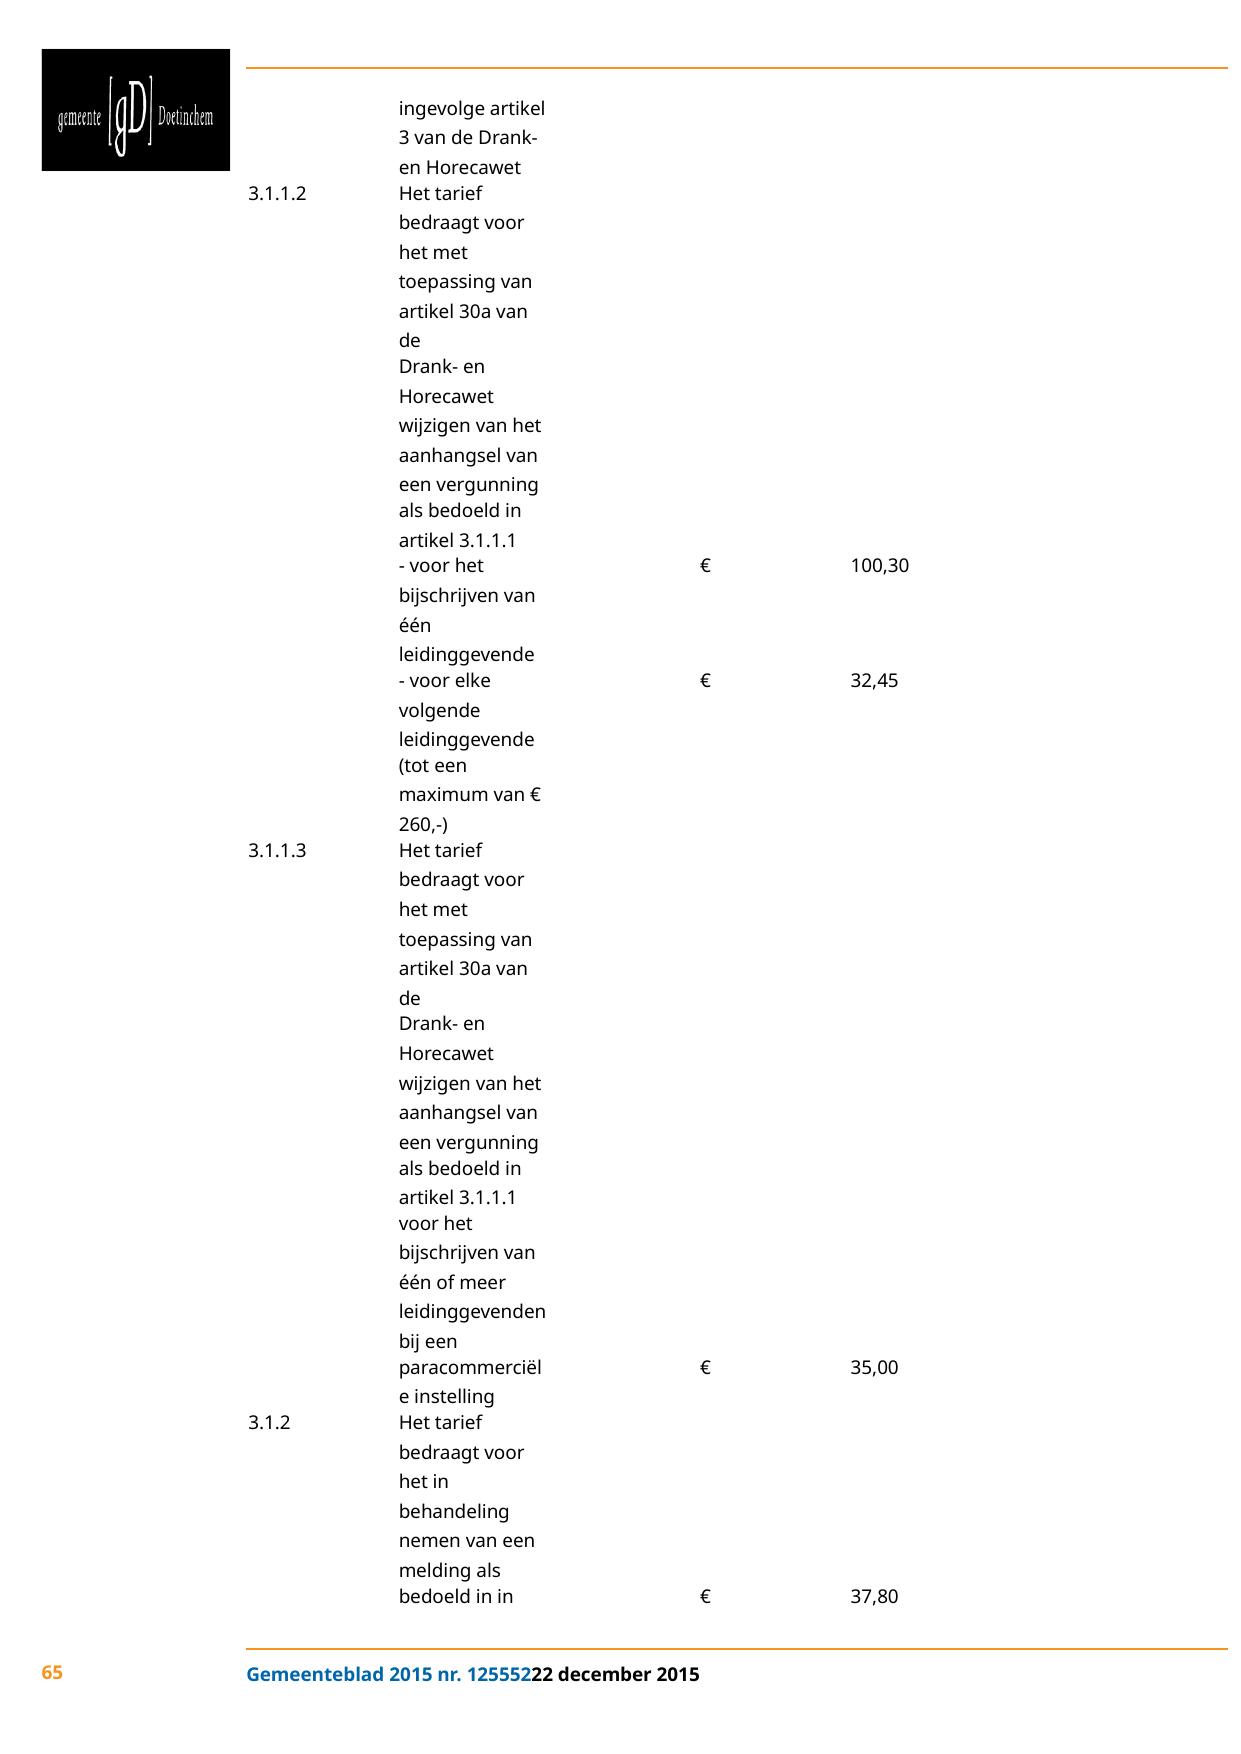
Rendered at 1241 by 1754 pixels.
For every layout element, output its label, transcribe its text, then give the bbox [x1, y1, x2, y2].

table_cell [700, 180, 850, 353]
table_cell 35,00 [850, 1354, 1001, 1409]
table_cell 32,45 [850, 667, 1001, 752]
table_cell [850, 498, 1001, 553]
table_cell 3.1.1.3 [248, 837, 398, 1011]
table_cell Het tarief bedraagt voor het met toepassing van artikel 30a van de [399, 180, 549, 353]
table_cell 3.1.2 [248, 1409, 398, 1583]
table_cell [1001, 752, 1152, 837]
table_cell [248, 95, 398, 180]
table_cell [549, 752, 700, 837]
table_cell [549, 180, 700, 353]
table_cell [850, 180, 1001, 353]
table_cell [850, 353, 1001, 497]
table_cell [700, 1210, 850, 1354]
table_cell [248, 1210, 398, 1354]
table_cell als bedoeld in artikel 3.1.1.1 [399, 498, 549, 553]
table_cell [1001, 95, 1152, 180]
table_cell bedoeld in in [399, 1583, 549, 1609]
table_cell [700, 1409, 850, 1583]
table_cell [248, 1155, 398, 1210]
table_cell [850, 1011, 1001, 1155]
table_cell [248, 1011, 398, 1155]
table_cell [700, 1155, 850, 1210]
table_cell Het tarief bedraagt voor het met toepassing van artikel 30a van de [399, 837, 549, 1011]
table_cell [549, 1155, 700, 1210]
table_cell [248, 1583, 398, 1609]
table_cell [549, 1011, 700, 1155]
table_cell € [700, 1583, 850, 1609]
table_cell [248, 667, 398, 752]
table_cell [1001, 553, 1152, 667]
table_cell [549, 837, 700, 1011]
table_cell [549, 1583, 700, 1609]
table_cell [549, 498, 700, 553]
table_cell [549, 353, 700, 497]
table_cell [248, 553, 398, 667]
table_cell [1001, 180, 1152, 353]
table_cell [700, 1011, 850, 1155]
table_cell [1001, 1155, 1152, 1210]
table_cell 3.1.1.2 [248, 180, 398, 353]
table_cell [549, 553, 700, 667]
table_cell [1001, 667, 1152, 752]
table_cell [700, 752, 850, 837]
table_cell [700, 353, 850, 497]
table_cell [248, 353, 398, 497]
table_cell € [700, 667, 850, 752]
table_cell [1001, 1583, 1152, 1609]
table_cell [850, 1210, 1001, 1354]
table_cell [248, 498, 398, 553]
table_cell [248, 1354, 398, 1409]
table_cell [850, 837, 1001, 1011]
table_cell [1001, 1409, 1152, 1583]
table_cell paracommerciële instelling [399, 1354, 549, 1409]
table_cell (tot een maximum van € 260,-) [399, 752, 549, 837]
table_cell [700, 498, 850, 553]
table_cell als bedoeld in artikel 3.1.1.1 [399, 1155, 549, 1210]
table_cell [549, 667, 700, 752]
table_cell [1001, 837, 1152, 1011]
table_cell [248, 752, 398, 837]
table_cell [850, 752, 1001, 837]
table_cell € [700, 553, 850, 667]
table_cell voor het bijschrijven van één of meer leidinggevenden bij een [399, 1210, 549, 1354]
table_cell 37,80 [850, 1583, 1001, 1609]
table_cell [1001, 1011, 1152, 1155]
table_cell [700, 837, 850, 1011]
table_cell [549, 95, 700, 180]
table_cell [1001, 1354, 1152, 1409]
table_cell [549, 1210, 700, 1354]
table_cell - voor elke volgende leidinggevende [399, 667, 549, 752]
table_cell Het tarief bedraagt voor het in behandeling nemen van een melding als [399, 1409, 549, 1583]
table_cell € [700, 1354, 850, 1409]
table_cell [549, 1354, 700, 1409]
table_cell [700, 95, 850, 180]
table_cell Drank- en Horecawet wijzigen van het aanhangsel van een vergunning [399, 353, 549, 497]
picture [41, 47, 231, 172]
table_cell [1001, 353, 1152, 497]
table_cell ingevolge artikel 3 van de Drank- en Horecawet [399, 95, 549, 180]
table_cell [1001, 498, 1152, 553]
table_cell [549, 1409, 700, 1583]
table_cell Drank- en Horecawet wijzigen van het aanhangsel van een vergunning [399, 1011, 549, 1155]
table_cell 100,30 [850, 553, 1001, 667]
table_cell [1001, 1210, 1152, 1354]
table_cell [850, 1409, 1001, 1583]
table_cell [850, 1155, 1001, 1210]
table_cell [850, 95, 1001, 180]
table_cell - voor het bijschrijven van één leidinggevende [399, 553, 549, 667]
